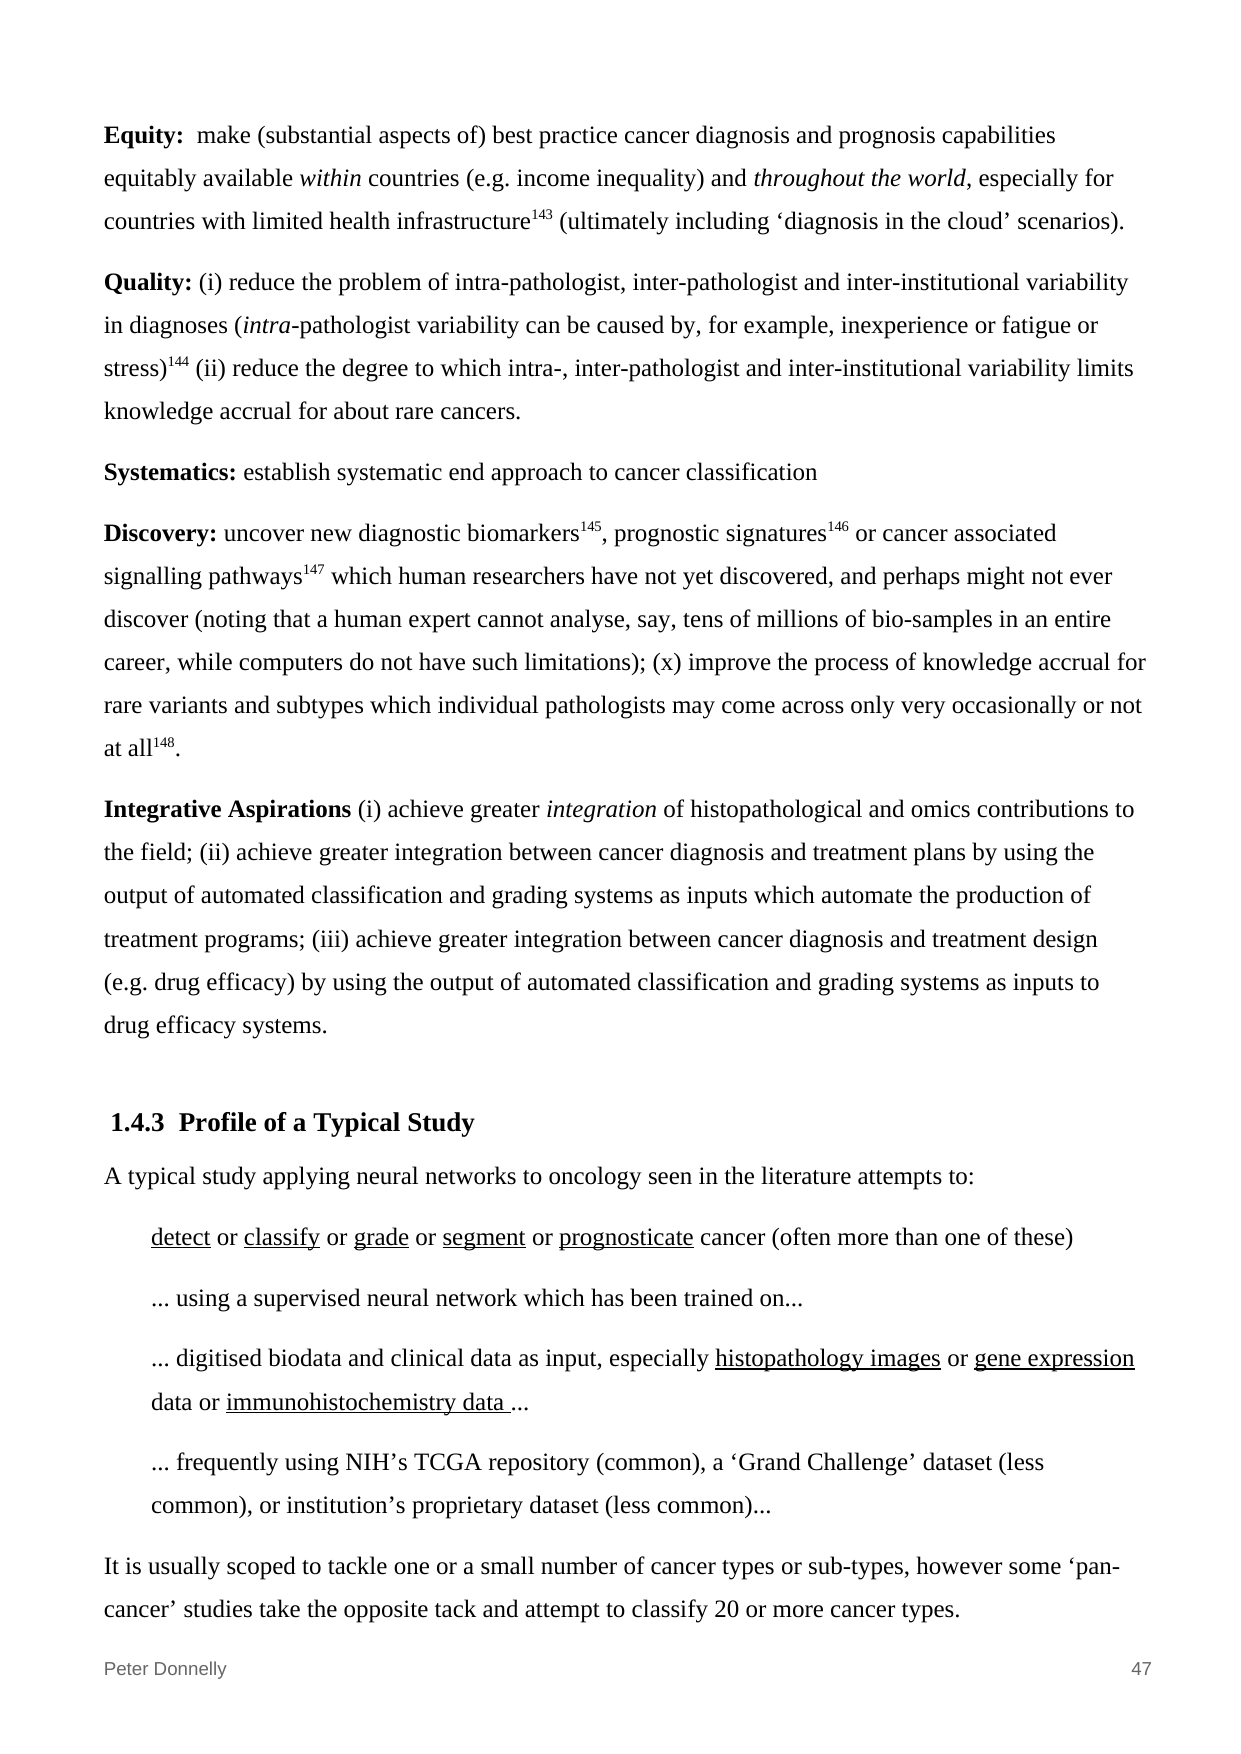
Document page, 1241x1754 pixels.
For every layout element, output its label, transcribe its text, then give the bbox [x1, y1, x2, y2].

text ... using a supervised neural network which has been trained on... [103, 1283, 1146, 1311]
text A typical study applying neural networks to oncology seen in the literature attempts to: [103, 1161, 1146, 1190]
text Discovery: uncover new diagnostic biomarkers, prognostic signatures or cancer associated signalling pathways which human researchers have not yet discovered, and perhaps might not ever discover (noting that a human expert cannot analyse, say, tens of millions of bio-samples in an entire career, while computers do not have such limitations); (x) improve the process of knowledge accrual for rare variants and subtypes which individual pathologists may come across only very occasionally or not at all. [103, 518, 1146, 762]
text ... frequently using NIH’s TCGA repository (common), a ‘Grand Challenge’ dataset (less common), or institution’s proprietary dataset (less common)... [103, 1447, 1146, 1519]
text It is usually scoped to tackle one or a small number of cancer types or sub-types, however some ‘pan-cancer’ studies take the opposite tack and attempt to classify 20 or more cancer types. [103, 1551, 1146, 1623]
text Systematics: establish systematic end approach to cancer classification [103, 457, 1146, 486]
text Integrative Aspirations (i) achieve greater integration of histopathological and omics contributions to the field; (ii) achieve greater integration between cancer diagnosis and treatment plans by using the output of automated classification and grading systems as inputs which automate the production of treatment programs; (iii) achieve greater integration between cancer diagnosis and treatment design (e.g. drug efficacy) by using the output of automated classification and grading systems as inputs to drug efficacy systems. [103, 794, 1146, 1039]
text detect or classify or grade or segment or prognosticate cancer (often more than one of these) [0, 1222, 1146, 1251]
subtitle Profile of a Typical Study [103, 1106, 1146, 1137]
text Equity: make (substantial aspects of) best practice cancer diagnosis and prognosis capabilities equitably available within countries (e.g. income inequality) and throughout the world, especially for countries with limited health infrastructure (ultimately including ‘diagnosis in the cloud’ scenarios). [103, 120, 1146, 235]
text ... digitised biodata and clinical data as input, especially histopathology images or gene expression data or immunohistochemistry data ... [103, 1343, 1146, 1415]
text Quality: (i) reduce the problem of intra-pathologist, inter-pathologist and inter-institutional variability in diagnoses (intra-pathologist variability can be caused by, for example, inexperience or fatigue or stress) (ii) reduce the degree to which intra-, inter-pathologist and inter-institutional variability limits knowledge accrual for about rare cancers. [103, 267, 1146, 425]
